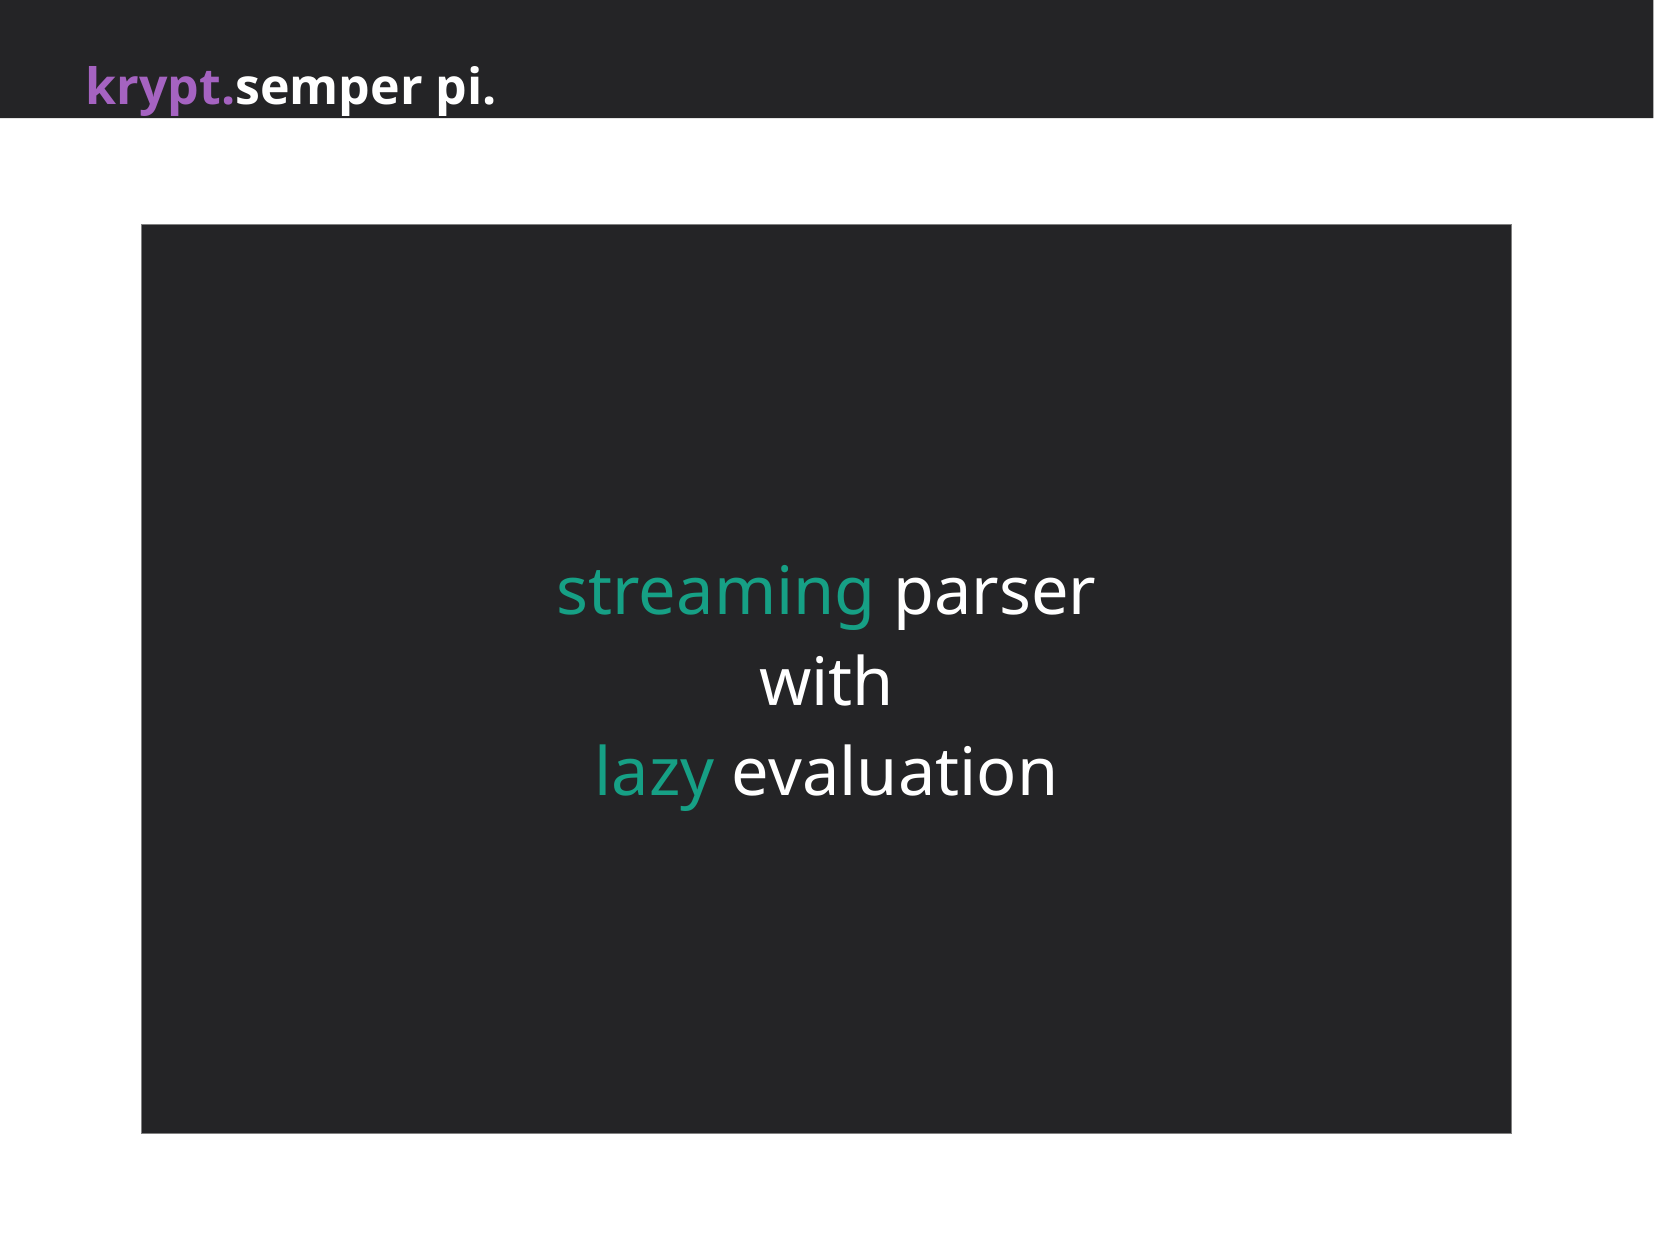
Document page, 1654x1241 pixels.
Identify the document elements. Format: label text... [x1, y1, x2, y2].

text_box krypt.semper pi. [70, 43, 544, 119]
text_box [0, 0, 1654, 119]
text_box streaming parser with lazy evaluation [141, 224, 1512, 1134]
